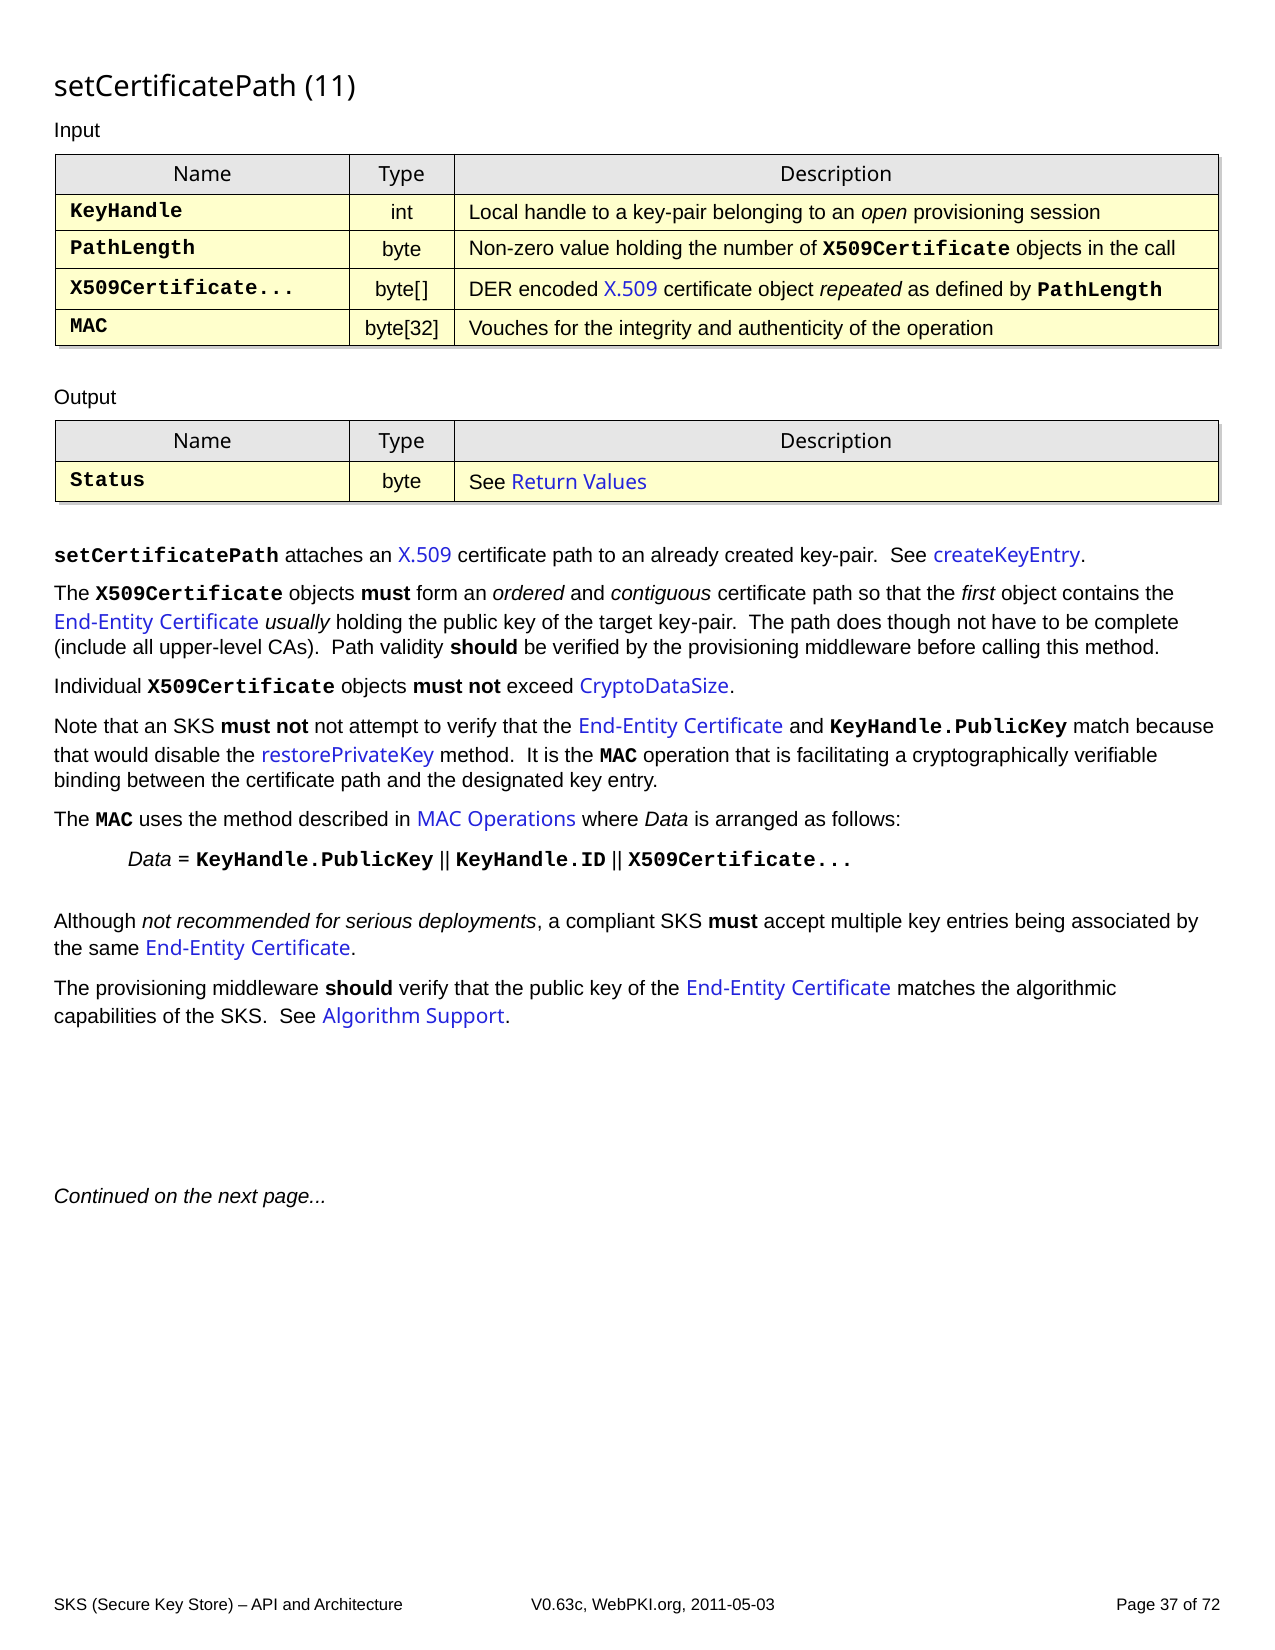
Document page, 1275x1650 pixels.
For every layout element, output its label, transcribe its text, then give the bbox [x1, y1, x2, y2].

table_cell KeyHandle [56, 195, 349, 230]
table_header Description [455, 421, 1218, 461]
text The X509Certificate objects must form an ordered and contiguous certificate path so that the first object contains the End-Entity Certificate usually holding the public key of the target key‑pair. The path does though not have to be complete (include all upper-level CAs). Path validity should be verified by the provisioning middleware before calling this method. [54, 581, 1221, 659]
subtitle setCertificatePath (11) [54, 66, 1221, 105]
table_cell byte⁮[32] [350, 310, 454, 345]
text Input [54, 118, 1221, 142]
table_cell Non-zero value holding the number of X509Certificate objects in the call [455, 231, 1218, 268]
table_cell byte⁮[ ] [350, 269, 454, 309]
text The MAC uses the method described in MAC Operations where Data is arranged as follows: [54, 804, 1221, 833]
table_cell Vouches for the integrity and authenticity of the operation [455, 310, 1218, 345]
table_cell Local handle to a key-pair belonging to an open provisioning session [455, 195, 1218, 230]
table_cell byte [350, 462, 454, 501]
table_cell MAC [56, 310, 349, 345]
table_header Type [350, 421, 454, 461]
table_header Type [350, 155, 454, 194]
table_header Name [56, 421, 349, 461]
table_cell See Return Values [455, 462, 1218, 501]
text Output [54, 385, 1221, 409]
table_cell Status [56, 462, 349, 501]
table_cell PathLength [56, 231, 349, 268]
text Data = KeyHandle.PublicKey || KeyHandle.ID || X509Certificate... [54, 844, 1221, 873]
text setCertificatePath attaches an X.509 certificate path to an already created key-pair. See createKeyEntry. [54, 541, 1221, 569]
text Note that an SKS must not not attempt to verify that the End-Entity Certificate and KeyHandle.PublicKey match because that would disable the restorePrivateKey method. It is the MAC operation that is facilitating a cryptographically verifiable binding between the certificate path and the designated key entry. [54, 711, 1221, 792]
text Continued on the next page... [54, 1184, 1221, 1208]
text The provisioning middleware should verify that the public key of the End-Entity Certificate matches the algorithmic capabilities of the SKS. See Algorithm Support. [54, 973, 1221, 1030]
table_cell int [350, 195, 454, 230]
text Although not recommended for serious deployments, a compliant SKS must accept multiple key entries being associated by the same End-Entity Certificate. [54, 909, 1221, 961]
table_header Name [56, 155, 349, 194]
table_cell X509Certificate... [56, 269, 349, 309]
table_cell byte [350, 231, 454, 268]
table_header Description [455, 155, 1218, 194]
table_cell DER encoded X.509 certificate object repeated as defined by PathLength‪‫‬‭‪‏‪‏‎ [455, 269, 1218, 309]
text Individual X509Certificate objects must not exceed CryptoDataSize. [54, 671, 1221, 699]
